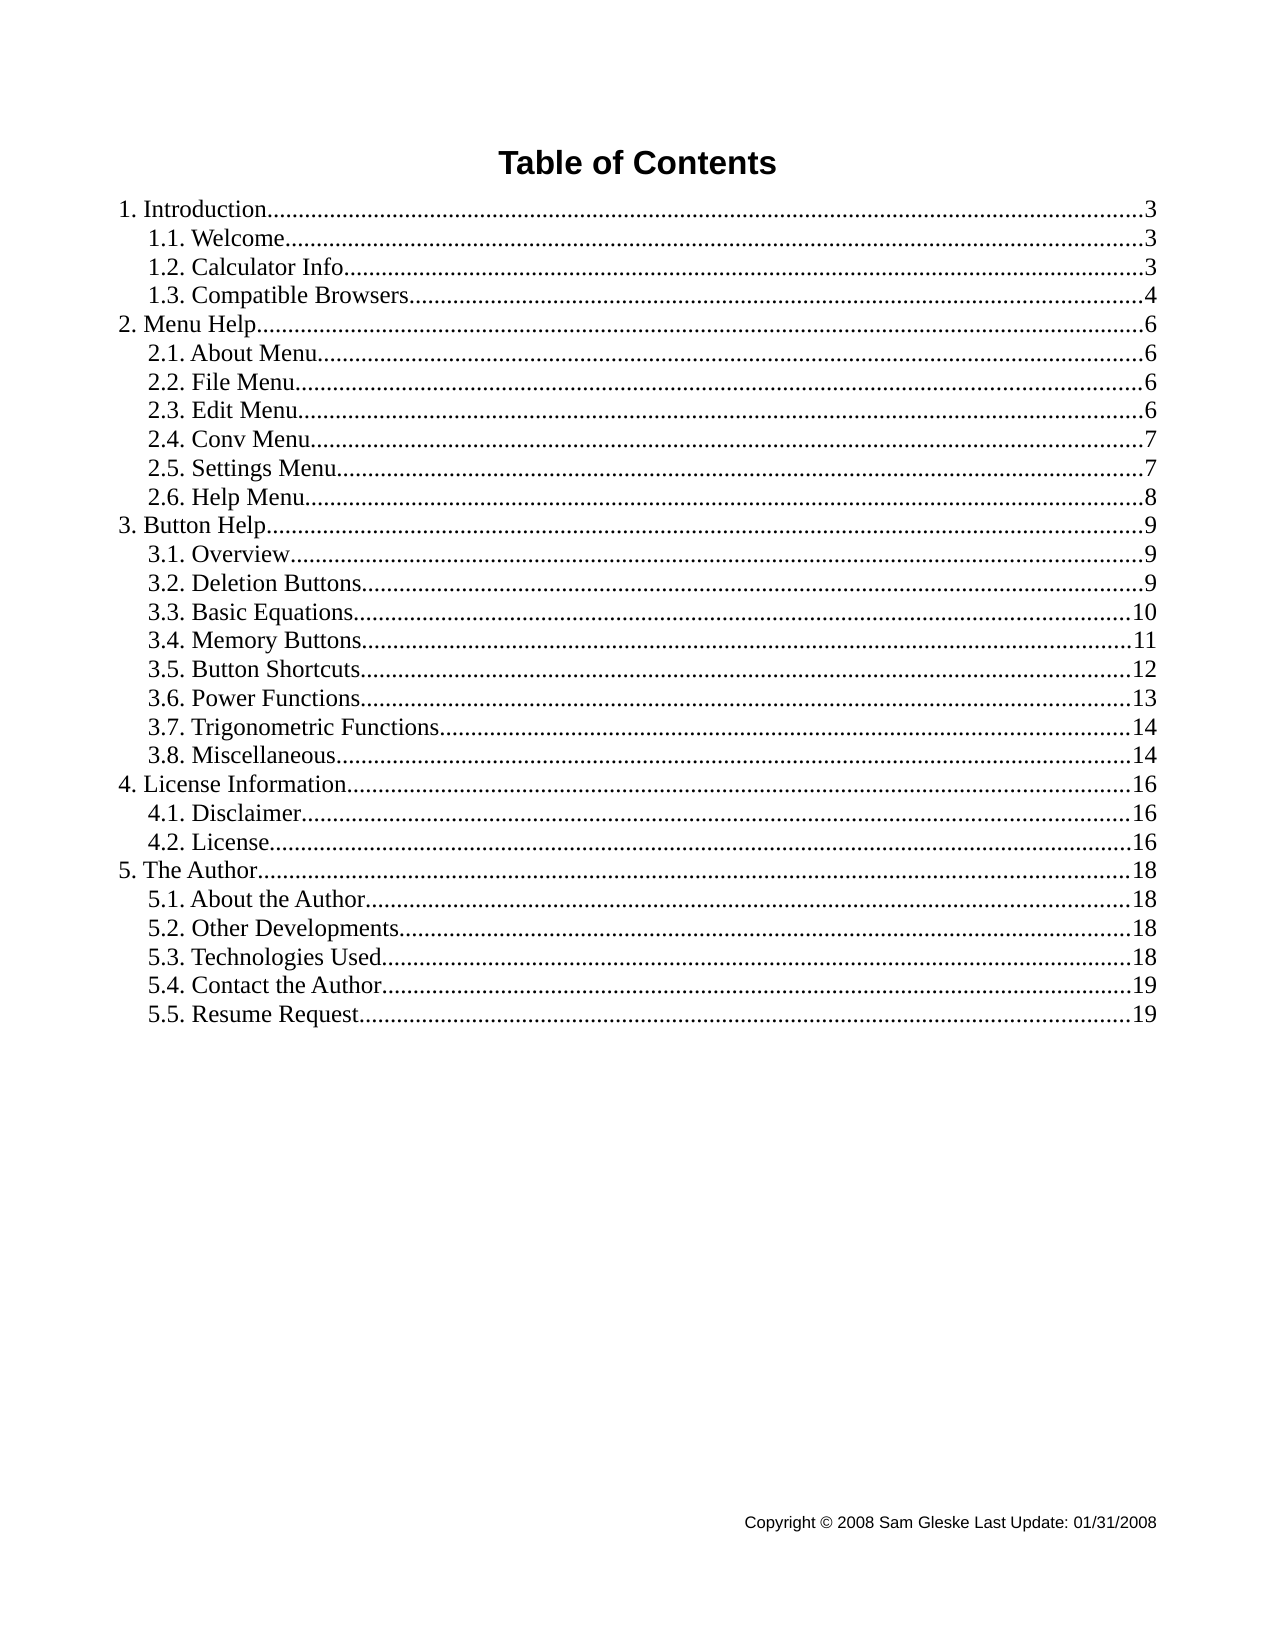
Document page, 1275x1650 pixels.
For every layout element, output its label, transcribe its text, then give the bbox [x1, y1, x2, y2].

text 2.6. Help Menu 8 [148, 482, 1157, 510]
text 3.6. Power Functions 13 [148, 683, 1157, 712]
text 2.2. File Menu 6 [148, 367, 1157, 395]
text 5.5. Resume Request 19 [148, 999, 1157, 1028]
text 3. Button Help 9 [118, 510, 1157, 539]
text 5. The Author 18 [118, 855, 1157, 884]
subtitle Table of Contents [118, 143, 1157, 182]
text 3.4. Memory Buttons 11 [148, 625, 1157, 654]
text 1. Introduction 3 [118, 194, 1157, 223]
text 2.5. Settings Menu 7 [148, 453, 1157, 482]
text 5.4. Contact the Author 19 [148, 970, 1157, 999]
text 1.3. Compatible Browsers 4 [148, 280, 1157, 309]
text 4. License Information 16 [118, 769, 1157, 798]
text 2. Menu Help 6 [118, 309, 1157, 338]
text 3.2. Deletion Buttons 9 [148, 568, 1157, 597]
text 4.1. Disclaimer 16 [148, 798, 1157, 827]
text 3.8. Miscellaneous 14 [148, 740, 1157, 769]
text 5.3. Technologies Used 18 [148, 942, 1157, 970]
text 1.1. Welcome 3 [148, 223, 1157, 252]
text 4.2. License 16 [148, 827, 1157, 855]
text 1.2. Calculator Info 3 [148, 252, 1157, 280]
text 3.3. Basic Equations 10 [148, 597, 1157, 625]
text 5.1. About the Author 18 [148, 884, 1157, 913]
text 3.5. Button Shortcuts 12 [148, 654, 1157, 683]
text 5.2. Other Developments 18 [148, 913, 1157, 942]
text 2.3. Edit Menu 6 [148, 395, 1157, 424]
text 3.7. Trigonometric Functions 14 [148, 712, 1157, 740]
text 2.1. About Menu 6 [148, 338, 1157, 367]
text 2.4. Conv Menu 7 [148, 424, 1157, 453]
text 3.1. Overview 9 [148, 539, 1157, 568]
